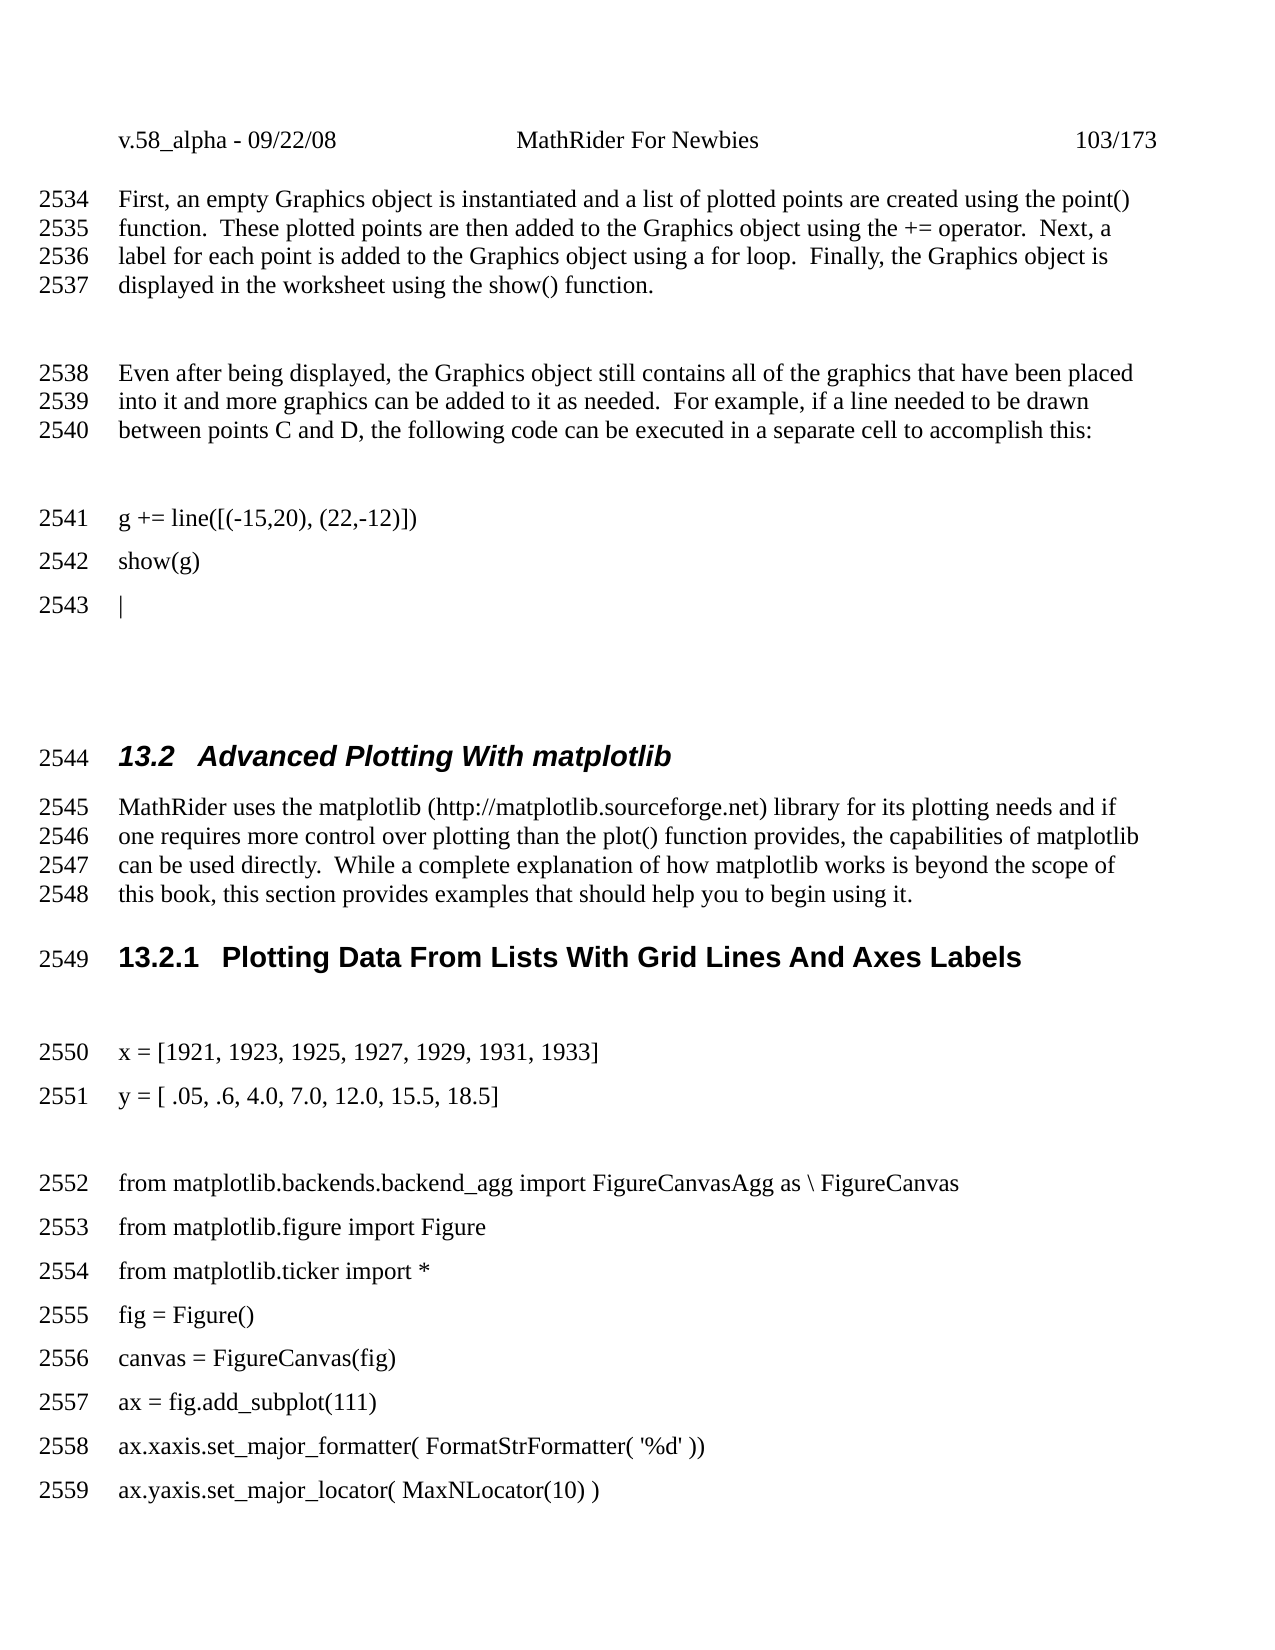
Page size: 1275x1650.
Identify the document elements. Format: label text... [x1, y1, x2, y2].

text from matplotlib.figure import Figure [118, 1212, 1157, 1241]
subtitle Advanced Plotting With matplotlib [118, 739, 1157, 772]
text canvas = FigureCanvas(fig) [118, 1343, 1157, 1372]
text ax = fig.add_subplot(111) [118, 1387, 1157, 1416]
text Even after being displayed, the Graphics object still contains all of the graphics that have been placed into it and more graphics can be added to it as needed. For example, if a line needed to be drawn between points C and D, the following code can be executed in a separate cell to accomplish this: [118, 358, 1157, 444]
text fig = Figure() [118, 1300, 1157, 1328]
text MathRider uses the matplotlib (http://matplotlib.sourceforge.net) library for its plotting needs and if one requires more control over plotting than the plot() function provides, the capabilities of matplotlib can be used directly. While a complete explanation of how matplotlib works is beyond the scope of this book, this section provides examples that should help you to begin using it. [118, 792, 1157, 907]
text show(g) [118, 546, 1157, 575]
text ax.yaxis.set_major_locator( MaxNLocator(10) ) [118, 1475, 1157, 1503]
text First, an empty Graphics object is instantiated and a list of plotted points are created using the point() function. These plotted points are then added to the Graphics object using the += operator. Next, a label for each point is added to the Graphics object using a for loop. Finally, the Graphics object is displayed in the worksheet using the show() function. [118, 184, 1157, 299]
subtitle Plotting Data From Lists With Grid Lines And Axes Labels [118, 940, 1157, 973]
text y = [ .05, .6, 4.0, 7.0, 12.0, 15.5, 18.5] [118, 1081, 1157, 1110]
text x = [1921, 1923, 1925, 1927, 1929, 1931, 1933] [118, 1037, 1157, 1066]
text from matplotlib.ticker import * [118, 1256, 1157, 1285]
text g += line([(-15,20), (22,-12)]) [118, 503, 1157, 531]
text | [118, 590, 1157, 619]
text ax.xaxis.set_major_formatter( FormatStrFormatter( '%d' )) [118, 1431, 1157, 1460]
text from matplotlib.backends.backend_agg import FigureCanvasAgg as \ FigureCanvas [118, 1168, 1157, 1197]
